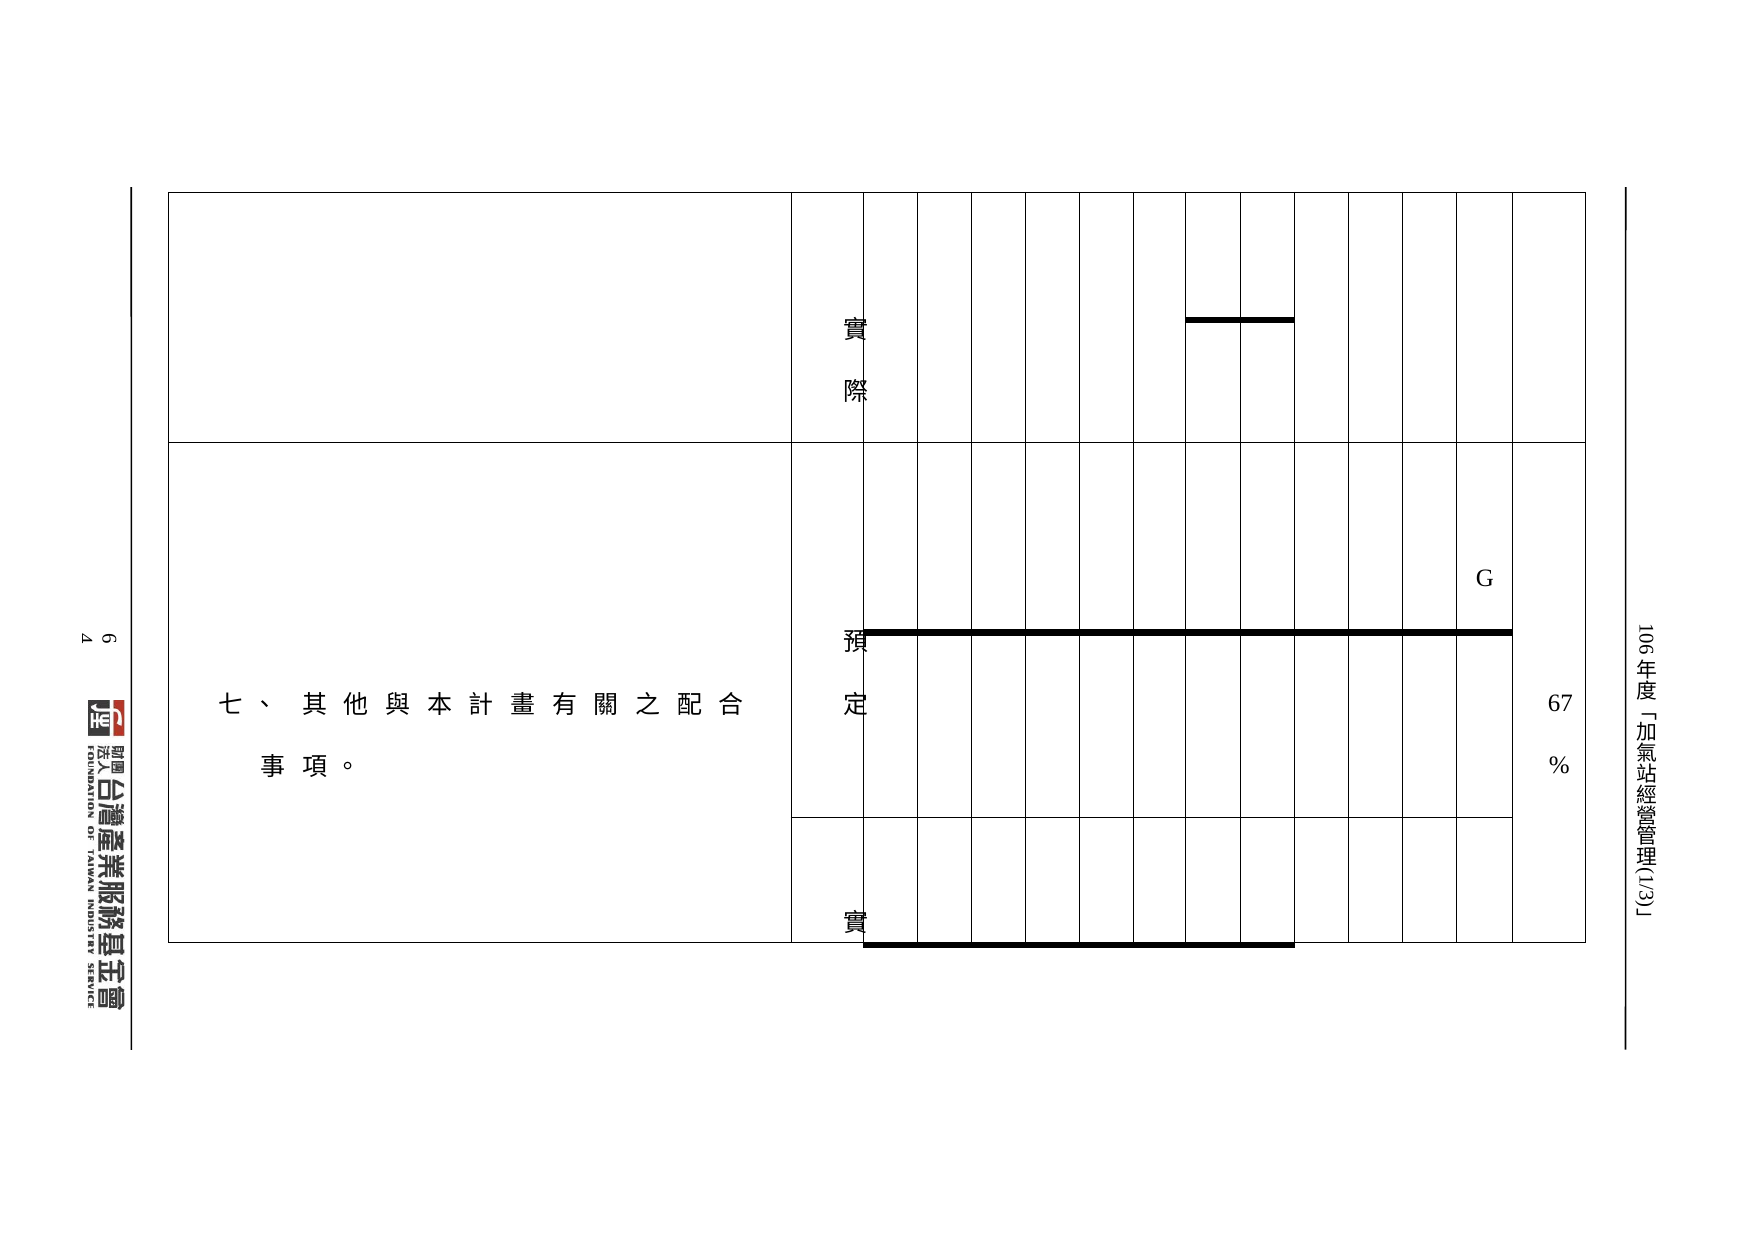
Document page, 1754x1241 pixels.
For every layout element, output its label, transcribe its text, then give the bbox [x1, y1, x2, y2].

table_cell [1295, 443, 1348, 629]
table_cell [972, 443, 1025, 629]
table_cell [1026, 636, 1079, 817]
table_cell [1186, 443, 1240, 629]
table_cell [1134, 818, 1185, 942]
table_cell [1241, 193, 1294, 317]
table_cell [972, 193, 1025, 442]
table_cell [1403, 193, 1456, 442]
table_cell [864, 818, 917, 942]
table_cell G [1457, 443, 1512, 629]
table_cell [1349, 193, 1402, 442]
table_cell [1295, 818, 1348, 942]
table_cell 預定 [792, 443, 863, 817]
table_cell [1241, 443, 1294, 629]
table_cell [918, 636, 971, 817]
table_cell [169, 193, 791, 442]
table_cell [1295, 636, 1348, 817]
table_cell 實際 [792, 818, 863, 942]
table_cell [864, 636, 917, 817]
table_cell [1186, 193, 1240, 317]
table_cell [1080, 193, 1133, 442]
table_cell [1457, 193, 1512, 442]
table_cell [1349, 443, 1402, 629]
table_cell [1134, 636, 1185, 817]
table_cell [1403, 818, 1456, 942]
table_cell [1186, 818, 1240, 942]
table_cell [918, 818, 971, 942]
table_cell [864, 443, 917, 629]
table_cell [1295, 193, 1348, 442]
table_cell [1080, 636, 1133, 817]
table_cell [1080, 443, 1133, 629]
table_cell [1457, 818, 1512, 942]
table_cell [972, 636, 1025, 817]
table_cell [1349, 636, 1402, 817]
table_cell [1403, 443, 1456, 629]
table_cell 實際 [792, 193, 863, 442]
table_cell [1241, 323, 1294, 442]
table_cell 67% [1513, 443, 1585, 942]
table_cell [1349, 818, 1402, 942]
table_cell [918, 193, 971, 442]
table_cell [864, 193, 917, 442]
table_cell [1186, 323, 1240, 442]
table_cell [1080, 818, 1133, 942]
table_cell [1186, 636, 1240, 817]
table_cell [1134, 443, 1185, 629]
table_cell [1026, 818, 1079, 942]
table_cell 七、其他與本計畫有關之配合事項。 [169, 443, 791, 942]
table_cell [1457, 636, 1512, 817]
table_cell [1026, 193, 1079, 442]
table_cell [1241, 818, 1294, 942]
table_cell [1513, 193, 1585, 442]
table_cell [972, 818, 1025, 942]
table_cell [1134, 193, 1185, 442]
table_cell [1241, 636, 1294, 817]
table_cell [1026, 443, 1079, 629]
table_cell [918, 443, 971, 629]
table_cell [1403, 636, 1456, 817]
